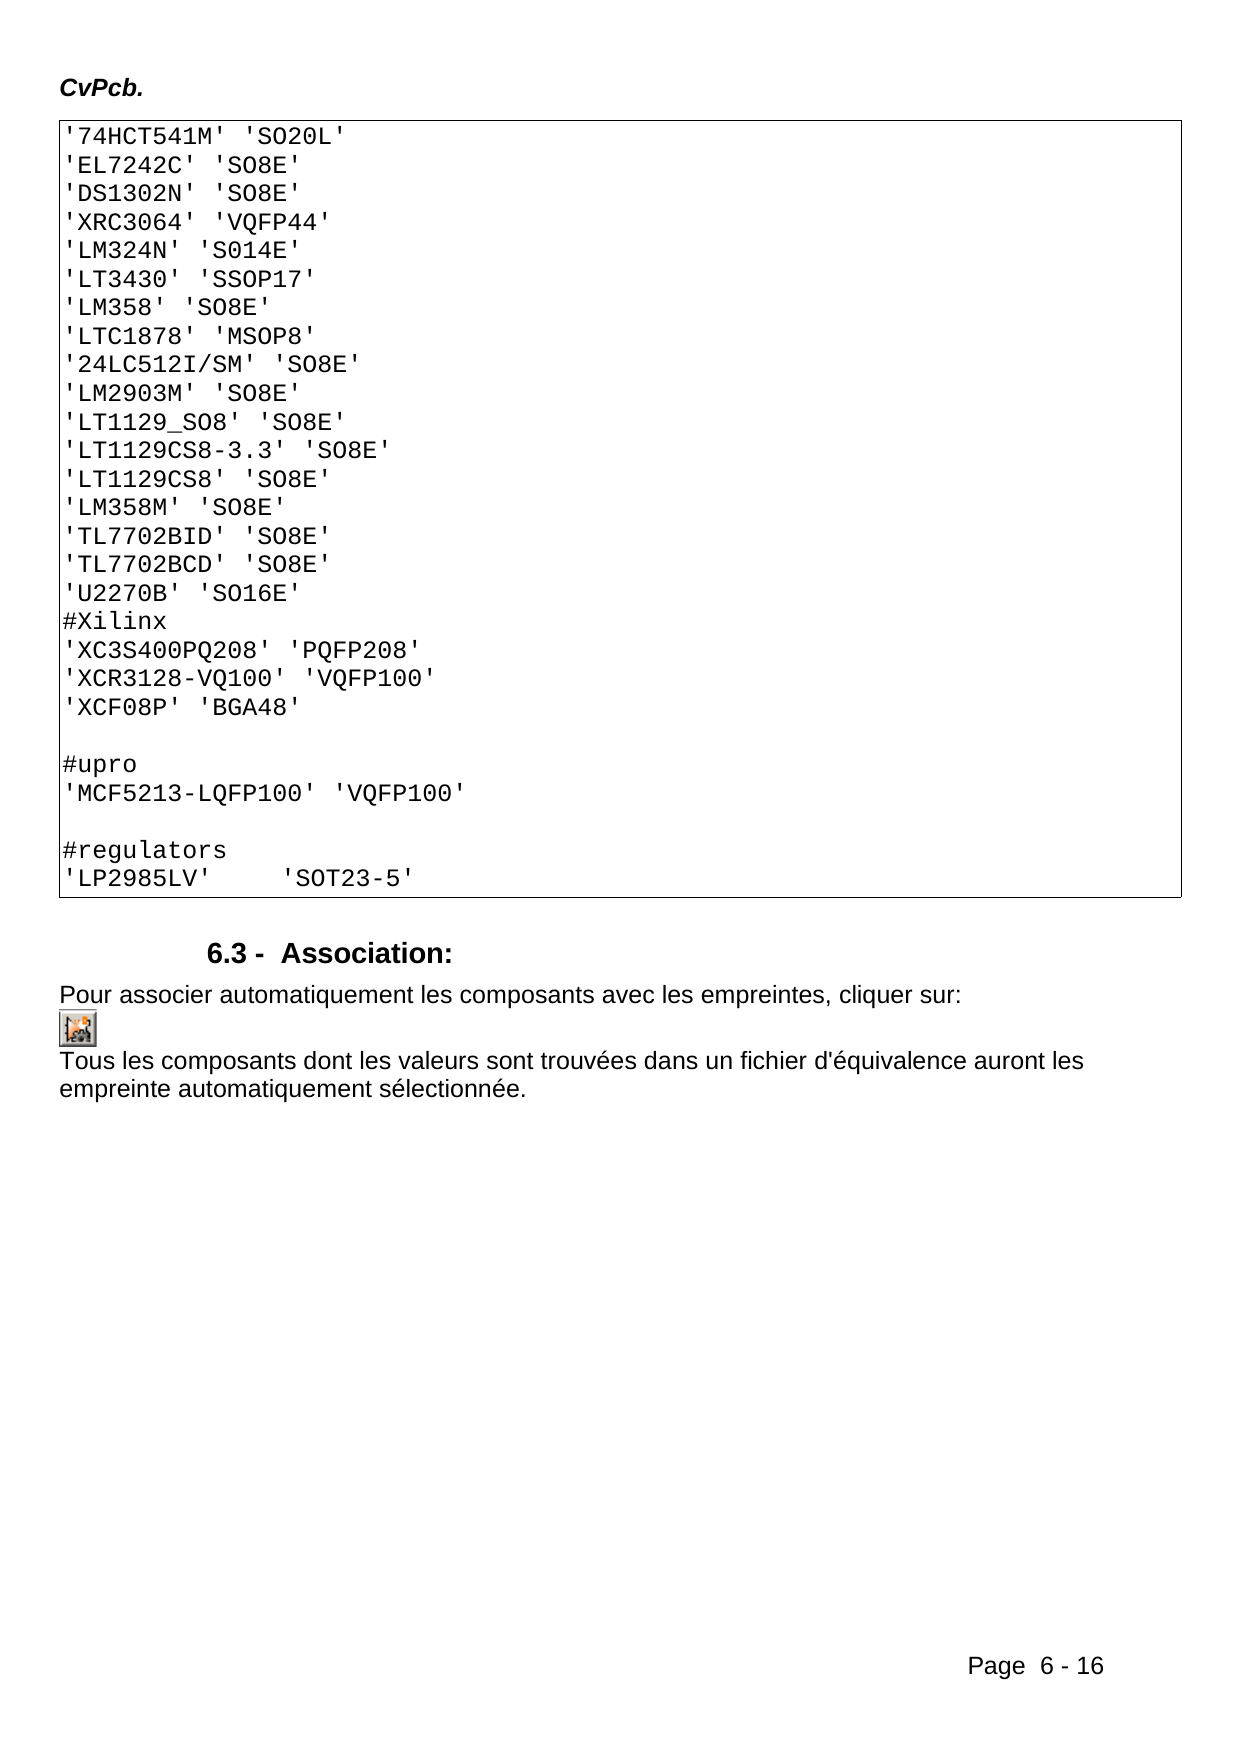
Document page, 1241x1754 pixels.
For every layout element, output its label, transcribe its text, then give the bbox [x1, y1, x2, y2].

text 'EL7242C' 'SO8E' [60, 149, 1181, 177]
text 'LTC1878' 'MSOP8' [60, 320, 1181, 349]
text 'LT1129CS8' 'SO8E' [60, 463, 1181, 491]
text 'U2270B' 'SO16E' [60, 577, 1181, 606]
text 'TL7702BID' 'SO8E' [60, 520, 1181, 548]
text 'LP2985LV' 'SOT23-5' [60, 862, 1181, 897]
text 'LM324N' 'S014E' [60, 234, 1181, 263]
text 'MCF5213-LQFP100' 'VQFP100' [60, 777, 1181, 808]
text 'LM2903M' 'SO8E' [60, 377, 1181, 406]
text #Xilinx [60, 606, 1181, 634]
text Pour associer automatiquement les composants avec les empreintes, cliquer sur: [59, 981, 1181, 1009]
text 'LM358M' 'SO8E' [60, 491, 1181, 520]
text '74HCT541M' 'SO20L' [60, 121, 1181, 149]
text 'LT1129CS8-3.3' 'SO8E' [60, 434, 1181, 463]
text 'XCR3128-VQ100' 'VQFP100' [60, 663, 1181, 691]
text '24LC512I/SM' 'SO8E' [60, 349, 1181, 377]
text 'XCF08P' 'BGA48' [60, 691, 1181, 723]
text #regulators [60, 834, 1181, 862]
text Tous les composants dont les valeurs sont trouvées dans un fichier d'équivalence auront les empreinte automatiquement sélectionnée. [59, 1047, 1181, 1103]
text 'TL7702BCD' 'SO8E' [60, 548, 1181, 577]
subtitle Association: [133, 937, 1181, 969]
text 'DS1302N' 'SO8E' [60, 177, 1181, 206]
text 'LT1129_SO8' 'SO8E' [60, 406, 1181, 434]
text 'LM358' 'SO8E' [60, 292, 1181, 320]
picture [59, 1009, 97, 1047]
text 'XC3S400PQ208' 'PQFP208' [60, 634, 1181, 663]
text #upro [60, 748, 1181, 777]
text 'LT3430' 'SSOP17' [60, 263, 1181, 292]
text 'XRC3064' 'VQFP44' [60, 206, 1181, 234]
